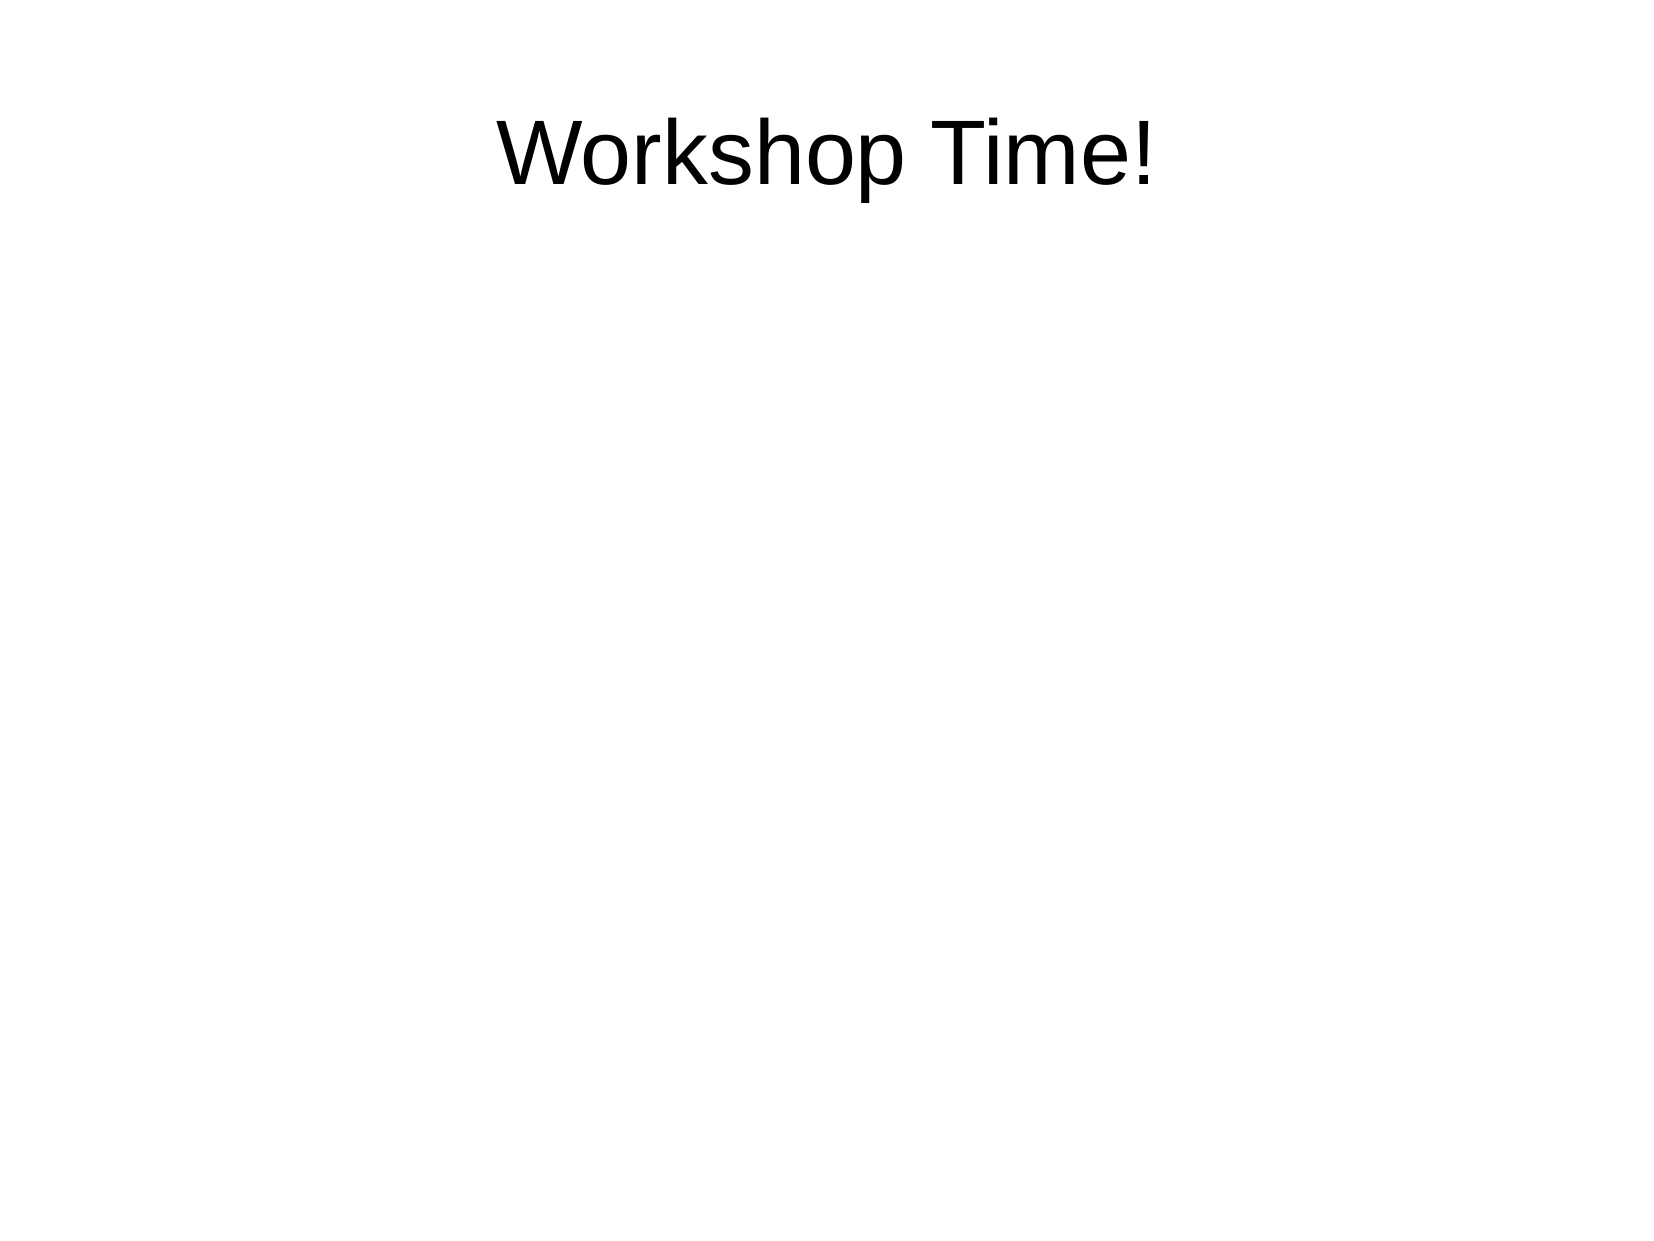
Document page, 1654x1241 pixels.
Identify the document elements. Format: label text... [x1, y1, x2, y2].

title Workshop Time! [82, 49, 1571, 257]
